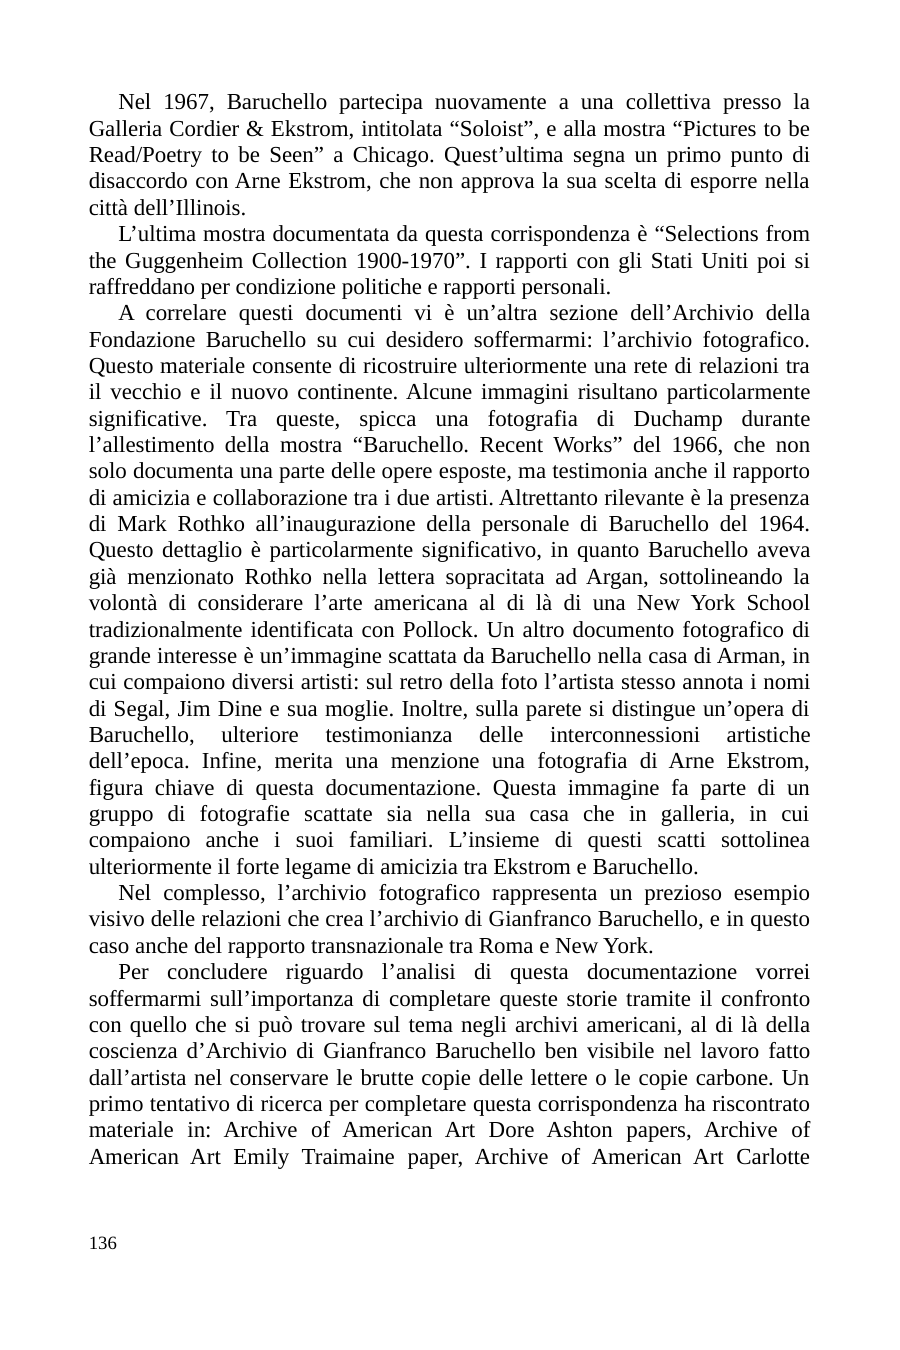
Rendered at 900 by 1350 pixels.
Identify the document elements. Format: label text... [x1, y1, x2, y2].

text Nel complesso, l’archivio fotografico rappresenta un prezioso esempio visivo delle relazioni che crea l’archivio di Gianfranco Baruchello, e in questo caso anche del rapporto transnazionale tra Roma e New York. [88, 879, 811, 958]
text Per concludere riguardo l’analisi di questa documentazione vorrei soffermarmi sull’importanza di completare queste storie tramite il confronto con quello che si può trovare sul tema negli archivi americani, al di là della coscienza d’Archivio di Gianfranco Baruchello ben visibile nel lavoro fatto dall’artista nel conservare le brutte copie delle lettere o le copie carbone. Un primo tentativo di ricerca per completare questa corrispondenza ha riscontrato materiale in: Archive of American Art Dore Ashton papers, Archive of American Art Emily Traimaine paper, Archive of American Art Carlotte [88, 958, 811, 1169]
text A correlare questi documenti vi è un’altra sezione dell’Archivio della Fondazione Baruchello su cui desidero soffermarmi: l’archivio fotografico. Questo materiale consente di ricostruire ulteriormente una rete di relazioni tra il vecchio e il nuovo continente. Alcune immagini risultano particolarmente significative. Tra queste, spicca una fotografia di Duchamp durante l’allestimento della mostra “Baruchello. Recent Works” del 1966, che non solo documenta una parte delle opere esposte, ma testimonia anche il rapporto di amicizia e collaborazione tra i due artisti. Altrettanto rilevante è la presenza di Mark Rothko all’inaugurazione della personale di Baruchello del 1964. Questo dettaglio è particolarmente significativo, in quanto Baruchello aveva già menzionato Rothko nella lettera sopracitata ad Argan, sottolineando la volontà di considerare l’arte americana al di là di una New York School tradizionalmente identificata con Pollock. Un altro documento fotografico di grande interesse è un’immagine scattata da Baruchello nella casa di Arman, in cui compaiono diversi artisti: sul retro della foto l’artista stesso annota i nomi di Segal, Jim Dine e sua moglie. Inoltre, sulla parete si distingue un’opera di Baruchello, ulteriore testimonianza delle interconnessioni artistiche dell’epoca. Infine, merita una menzione una fotografia di Arne Ekstrom, figura chiave di questa documentazione. Questa immagine fa parte di un gruppo di fotografie scattate sia nella sua casa che in galleria, in cui compaiono anche i suoi familiari. L’insieme di questi scatti sottolinea ulteriormente il forte legame di amicizia tra Ekstrom e Baruchello. [88, 299, 811, 879]
text L’ultima mostra documentata da questa corrispondenza è “Selections from the Guggenheim Collection 1900-1970”. I rapporti con gli Stati Uniti poi si raffreddano per condizione politiche e rapporti personali. [88, 220, 811, 299]
text Nel 1967, Baruchello partecipa nuovamente a una collettiva presso la Galleria Cordier & Ekstrom, intitolata “Soloist”, e alla mostra “Pictures to be Read/Poetry to be Seen” a Chicago. Quest’ultima segna un primo punto di disaccordo con Arne Ekstrom, che non approva la sua scelta di esporre nella città dell’Illinois. [88, 88, 811, 220]
